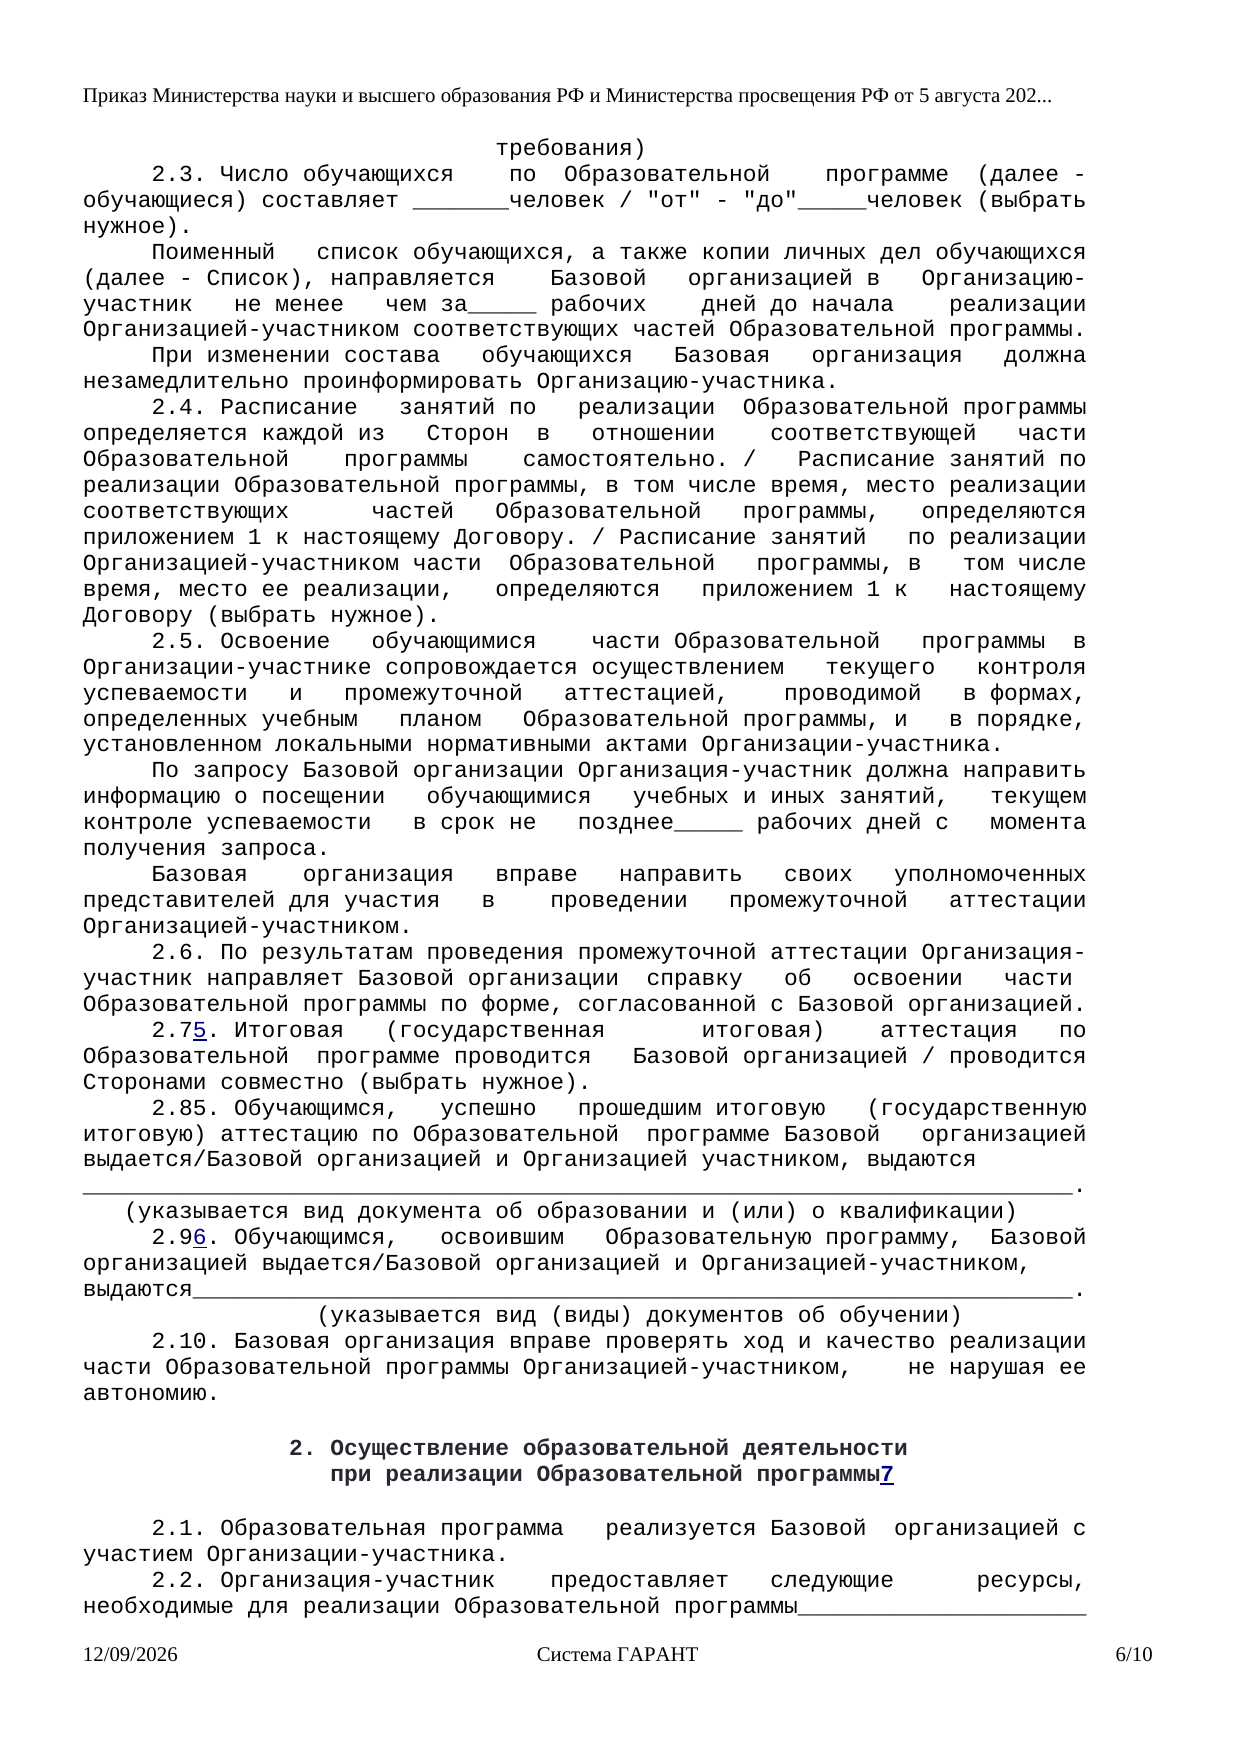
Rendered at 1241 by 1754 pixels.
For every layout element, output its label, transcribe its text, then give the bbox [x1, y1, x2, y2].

text нужное). [83, 214, 1157, 240]
text 2.3. Число обучающихся по Образовательной программе (далее - [83, 162, 1157, 188]
text 2.96. Обучающимся, освоившим Образовательную программу, Базовой [83, 1226, 1157, 1252]
text участием Организации-участника. [83, 1542, 1157, 1568]
text ________________________________________________________________________. [83, 1174, 1157, 1200]
text контроле успеваемости в срок не позднее_____ рабочих дней с момента [83, 811, 1157, 837]
text успеваемости и промежуточной аттестацией, проводимой в формах, [83, 681, 1157, 707]
text участник не менее чем за_____ рабочих дней до начала реализации [83, 292, 1157, 318]
text требования) [83, 136, 1157, 162]
text 2.10. Базовая организация вправе проверять ход и качество реализации [83, 1329, 1157, 1355]
text определяется каждой из Сторон в отношении соответствующей части [83, 422, 1157, 447]
text Образовательной программе проводится Базовой организацией / проводится [83, 1044, 1157, 1070]
text 2.75. Итоговая (государственная итоговая) аттестация по [83, 1018, 1157, 1044]
text Организацией-участником. [83, 914, 1157, 940]
text (далее - Список), направляется Базовой организацией в Организацию- [83, 266, 1157, 292]
text 2.4. Расписание занятий по реализации Образовательной программы [83, 396, 1157, 422]
text По запросу Базовой организации Организация-участник должна направить [83, 759, 1157, 785]
text итоговую) аттестацию по Образовательной программе Базовой организацией [83, 1122, 1157, 1148]
text участник направляет Базовой организации справку об освоении части [83, 966, 1157, 992]
text Поименный список обучающихся, а также копии личных дел обучающихся [83, 240, 1157, 266]
text время, место ее реализации, определяются приложением 1 к настоящему [83, 577, 1157, 603]
text при реализации Образовательной программы7 [83, 1462, 1157, 1488]
text части Образовательной программы Организацией-участником, не нарушая ее [83, 1355, 1157, 1381]
text обучающиеся) составляет _______человек / "от" - "до"_____человек (выбрать [83, 188, 1157, 214]
text (указывается вид документа об образовании и (или) о квалификации) [83, 1200, 1157, 1226]
text Организации-участнике сопровождается осуществлением текущего контроля [83, 655, 1157, 681]
text установленном локальными нормативными актами Организации-участника. [83, 733, 1157, 759]
text (указывается вид (виды) документов об обучении) [83, 1303, 1157, 1329]
text незамедлительно проинформировать Организацию-участника. [83, 370, 1157, 396]
text автономию. [83, 1381, 1157, 1407]
text Организацией-участником соответствующих частей Образовательной программы. [83, 318, 1157, 344]
text приложением 1 к настоящему Договору. / Расписание занятий по реализации [83, 525, 1157, 551]
text информацию о посещении обучающимися учебных и иных занятий, текущем [83, 785, 1157, 811]
text выдаются________________________________________________________________. [83, 1277, 1157, 1303]
text получения запроса. [83, 837, 1157, 862]
text Организацией-участником части Образовательной программы, в том числе [83, 551, 1157, 577]
text Сторонами совместно (выбрать нужное). [83, 1070, 1157, 1096]
text соответствующих частей Образовательной программы, определяются [83, 499, 1157, 525]
text выдается/Базовой организацией и Организацией участником, выдаются [83, 1148, 1157, 1174]
text Образовательной программы самостоятельно. / Расписание занятий по [83, 447, 1157, 473]
text 2.5. Освоение обучающимися части Образовательной программы в [83, 629, 1157, 655]
text 2.1. Образовательная программа реализуется Базовой организацией с [83, 1517, 1157, 1542]
text 2.6. По результатам проведения промежуточной аттестации Организация- [83, 940, 1157, 966]
text Договору (выбрать нужное). [83, 603, 1157, 629]
text При изменении состава обучающихся Базовая организация должна [83, 344, 1157, 370]
text Базовая организация вправе направить своих уполномоченных [83, 862, 1157, 888]
text представителей для участия в проведении промежуточной аттестации [83, 888, 1157, 914]
text организацией выдается/Базовой организацией и Организацией-участником, [83, 1252, 1157, 1277]
text 2.2. Организация-участник предоставляет следующие ресурсы, [83, 1568, 1157, 1594]
text 2.85. Обучающимся, успешно прошедшим итоговую (государственную [83, 1096, 1157, 1122]
text Образовательной программы по форме, согласованной с Базовой организацией. [83, 992, 1157, 1018]
text реализации Образовательной программы, в том числе время, место реализации [83, 473, 1157, 499]
text определенных учебным планом Образовательной программы, и в порядке, [83, 707, 1157, 733]
text 2. Осуществление образовательной деятельности [83, 1436, 1157, 1462]
text необходимые для реализации Образовательной программы_____________________ [83, 1594, 1157, 1620]
